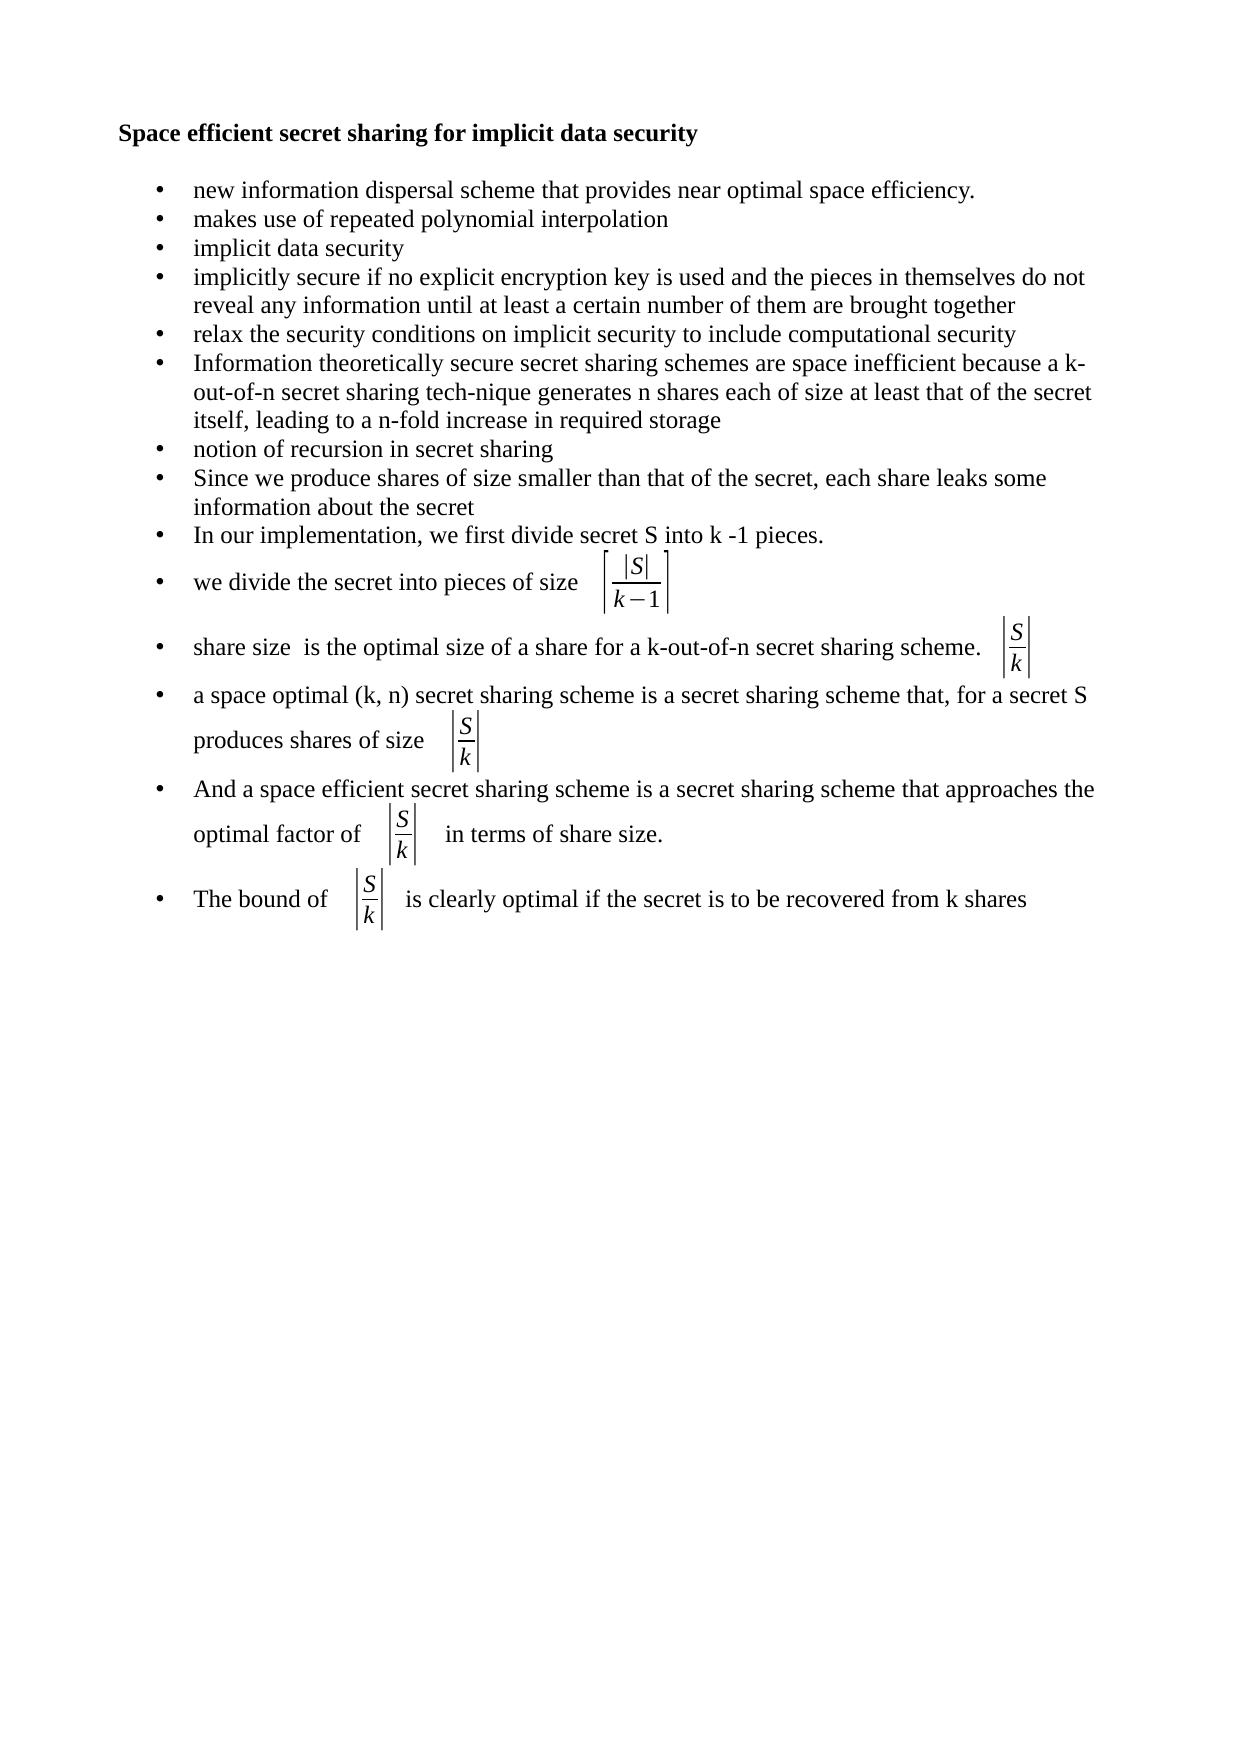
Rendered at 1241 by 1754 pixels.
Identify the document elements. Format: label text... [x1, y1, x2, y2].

list implicitly secure if no explicit encryption key is used and the pieces in themselves do not reveal any information until at least a certain number of them are brought together [156, 262, 1122, 319]
list makes use of repeated polynomial interpolation [156, 204, 1122, 233]
list new information dispersal scheme that provides near optimal space efficiency. [156, 176, 1122, 204]
list Since we produce shares of size smaller than that of the secret, each share leaks some information about the secret [156, 463, 1122, 521]
list And a space efficient secret sharing scheme is a secret sharing scheme that approaches the optimal factor of in terms of share size. [156, 774, 1122, 867]
list we divide the secret into pieces of size [156, 549, 1122, 616]
list The bound of is clearly optimal if the secret is to be recovered from k shares [156, 867, 1122, 932]
text Space efficient secret sharing for implicit data security [118, 118, 1122, 147]
list notion of recursion in secret sharing [156, 434, 1122, 463]
list Information theoretically secure secret sharing schemes are space inefficient because a k-out-of-n secret sharing tech-nique generates n shares each of size at least that of the secret itself, leading to a n-fold increase in required storage [156, 348, 1122, 434]
list In our implementation, we first divide secret S into k -1 pieces. [156, 521, 1122, 549]
list relax the security conditions on implicit security to include computational security [156, 319, 1122, 348]
list implicit data security [156, 233, 1122, 262]
list a space optimal (k, n) secret sharing scheme is a secret sharing scheme that, for a secret S produces shares of size [156, 680, 1122, 774]
list share size is the optimal size of a share for a k-out-of-n secret sharing scheme. [156, 616, 1122, 680]
